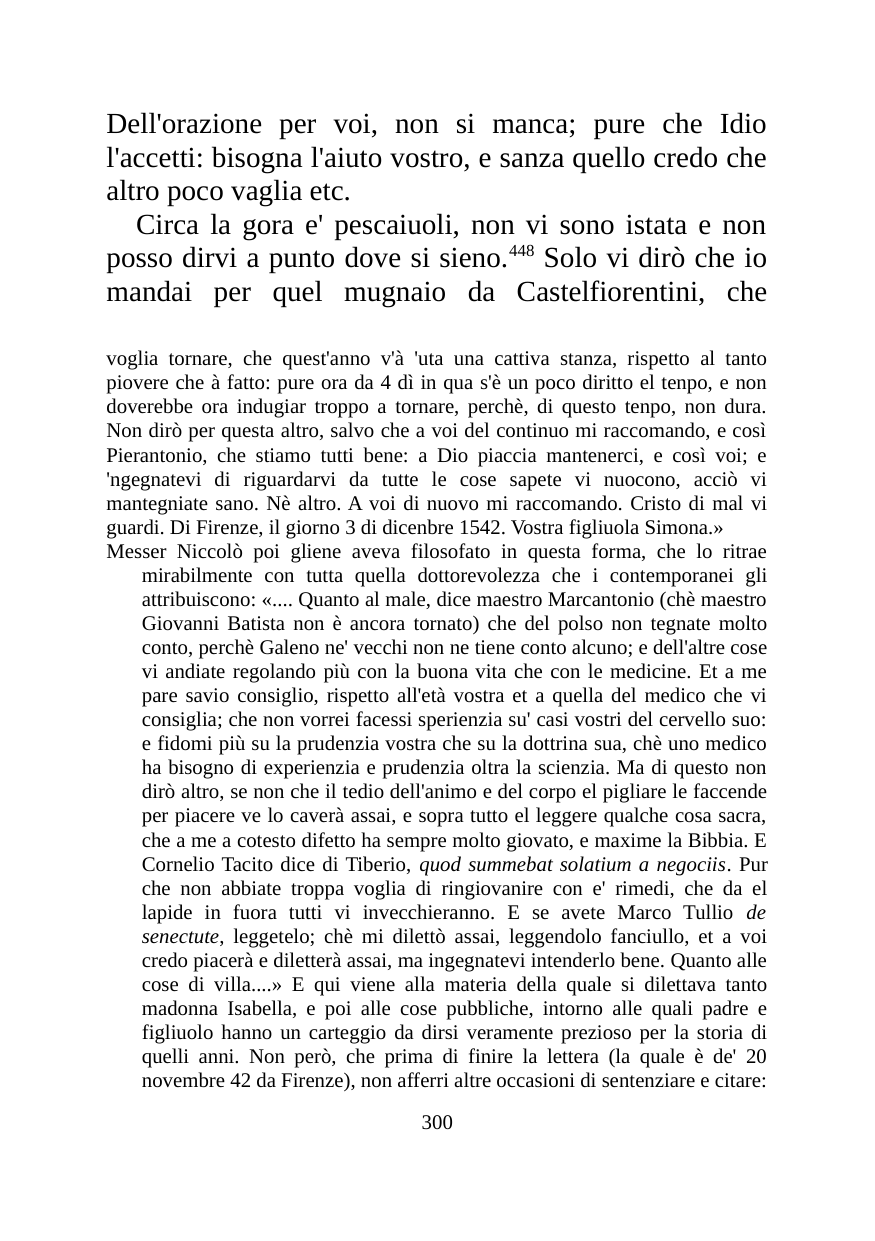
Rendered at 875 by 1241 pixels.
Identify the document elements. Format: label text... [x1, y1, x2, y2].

text Messer Niccolò poi gliene aveva filosofato in questa forma, che lo ritrae mirabilmente con tutta quella dottorevolezza che i contemporanei gli attribuiscono: «.... Quanto al male, dice maestro Marcantonio (chè maestro Giovanni Batista non è ancora tornato) che del polso non tegnate molto conto, perchè Galeno ne' vecchi non ne tiene conto alcuno; e dell'altre cose vi andiate regolando più con la buona vita che con le medicine. Et a me pare savio consiglio, rispetto all'età vostra et a quella del medico che vi consiglia; che non vorrei facessi sperienzia su' casi vostri del cervello suo: e fidomi più su la prudenzia vostra che su la dottrina sua, chè uno medico ha bisogno di experienzia e prudenzia oltra la scienzia. Ma di questo non dirò altro, se non che il tedio dell'animo e del corpo el pigliare le faccende per piacere ve lo caverà assai, e sopra tutto el leggere qualche cosa sacra, che a me a cotesto difetto ha sempre molto giovato, e maxime la Bibbia. E Cornelio Tacito dice di Tiberio, quod summebat solatium a negociis. Pur che non abbiate troppa voglia di ringiovanire con e' rimedi, che da el lapide in fuora tutti vi invecchieranno. E se avete Marco Tullio de senectute, leggetelo; chè mi dilettò assai, leggendolo fanciullo, et a voi credo piacerà e diletterà assai, ma ingegnatevi intenderlo bene. Quanto alle cose di villa....» E qui viene alla materia della quale si dilettava tanto madonna Isabella, e poi alle cose pubbliche, intorno alle quali padre e figliuolo hanno un carteggio da dirsi veramente prezioso per la storia di quelli anni. Non però, che prima di finire la lettera (la quale è de' 20 novembre 42 da Firenze), non afferri altre occasioni di sentenziare e citare: [106, 539, 768, 1092]
text Circa la gora e' pescaiuoli, non vi sono istata e non posso dirvi a punto dove si sieno. Solo vi dirò che io mandai per quel mugnaio da Castelfiorentini, che [106, 207, 768, 307]
text voglia tornare, che quest'anno v'à 'uta una cattiva stanza, rispetto al tanto piovere che à fatto: pure ora da 4 dì in qua s'è un poco diritto el tenpo, e non doverebbe ora indugiar troppo a tornare, perchè, di questo tenpo, non dura. Non dirò per questa altro, salvo che a voi del continuo mi raccomando, e così Pierantonio, che stiamo tutti bene: a Dio piaccia mantenerci, e così voi; e 'ngegnatevi di riguardarvi da tutte le cose sapete vi nuocono, acciò vi mantegniate sano. Nè altro. A voi di nuovo mi raccomando. Cristo di mal vi guardi. Di Firenze, il giorno 3 di dicenbre 1542. Vostra figliuola Simona.» [106, 346, 768, 539]
text Dell'orazione per voi, non si manca; pure che Idio l'accetti: bisogna l'aiuto vostro, e sanza quello credo che altro poco vaglia etc. [106, 106, 768, 207]
